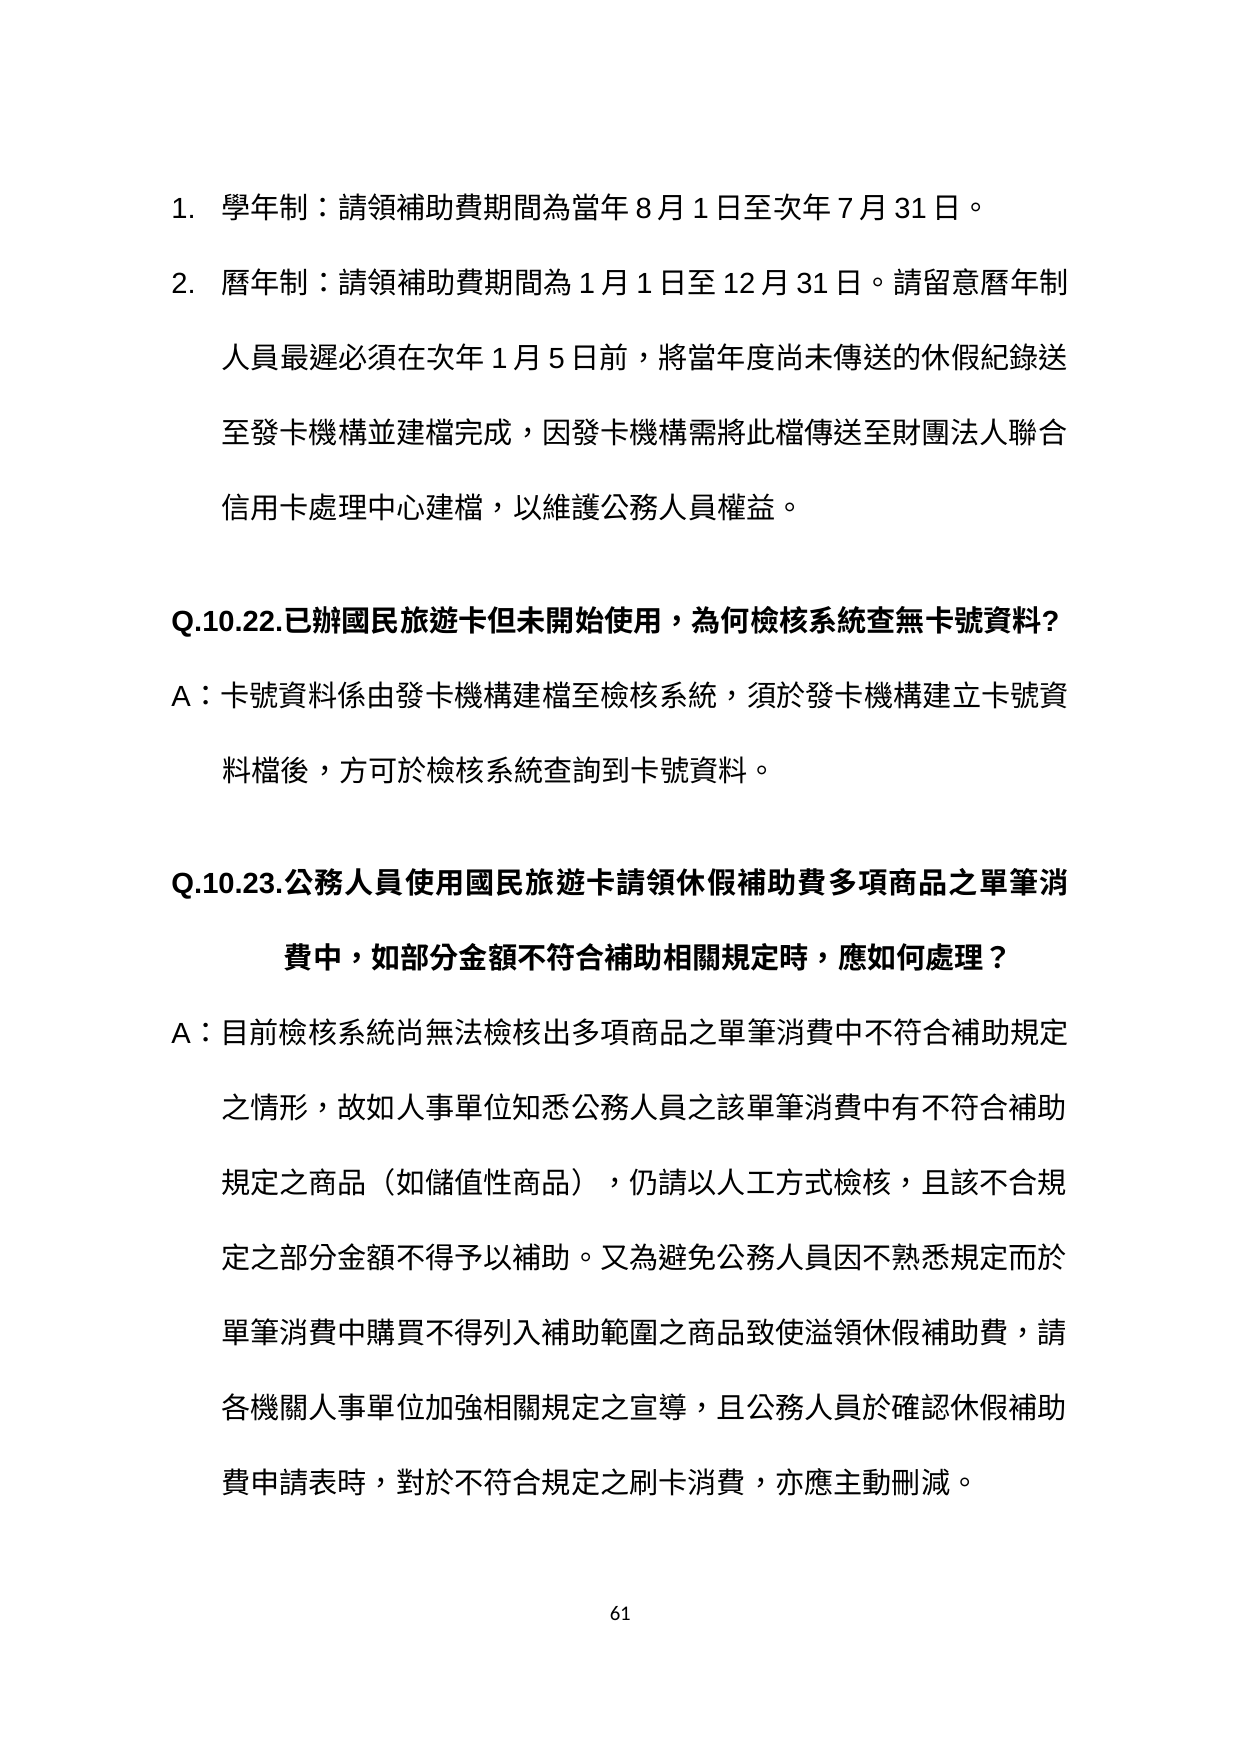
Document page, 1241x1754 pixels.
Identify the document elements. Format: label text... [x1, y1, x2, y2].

text A：目前檢核系統尚無法檢核出多項商品之單筆消費中不符合補助規定之情形，故如人事單位知悉公務人員之該單筆消費中有不符合補助規定之商品（如儲值性商品），仍請以人工方式檢核，且該不合規定之部分金額不得予以補助。又為避免公務人員因不熟悉規定而於單筆消費中購買不得列入補助範圍之商品致使溢領休假補助費，請各機關人事單位加強相關規定之宣導，且公務人員於確認休假補助費申請表時，對於不符合規定之刷卡消費，亦應主動刪減。 [171, 987, 1069, 1512]
list 曆年制：請領補助費期間為1月1日至12月31日。請留意曆年制人員最遲必須在次年1月5日前，將當年度尚未傳送的休假紀錄送至發卡機構並建檔完成，因發卡機構需將此檔傳送至財團法人聯合信用卡處理中心建檔，以維護公務人員權益。 [171, 237, 1069, 537]
text A：卡號資料係由發卡機構建檔至檢核系統，須於發卡機構建立卡號資料檔後，方可於檢核系統查詢到卡號資料。 [171, 650, 1069, 800]
list 學年制：請領補助費期間為當年8月1日至次年7月31日。 [171, 162, 1069, 237]
subtitle Q.10.23.公務人員使用國民旅遊卡請領休假補助費多項商品之單筆消費中，如部分金額不符合補助相關規定時，應如何處理？ [171, 837, 1069, 987]
subtitle Q.10.22.已辦國民旅遊卡但未開始使用，為何檢核系統查無卡號資料? [171, 575, 1069, 650]
